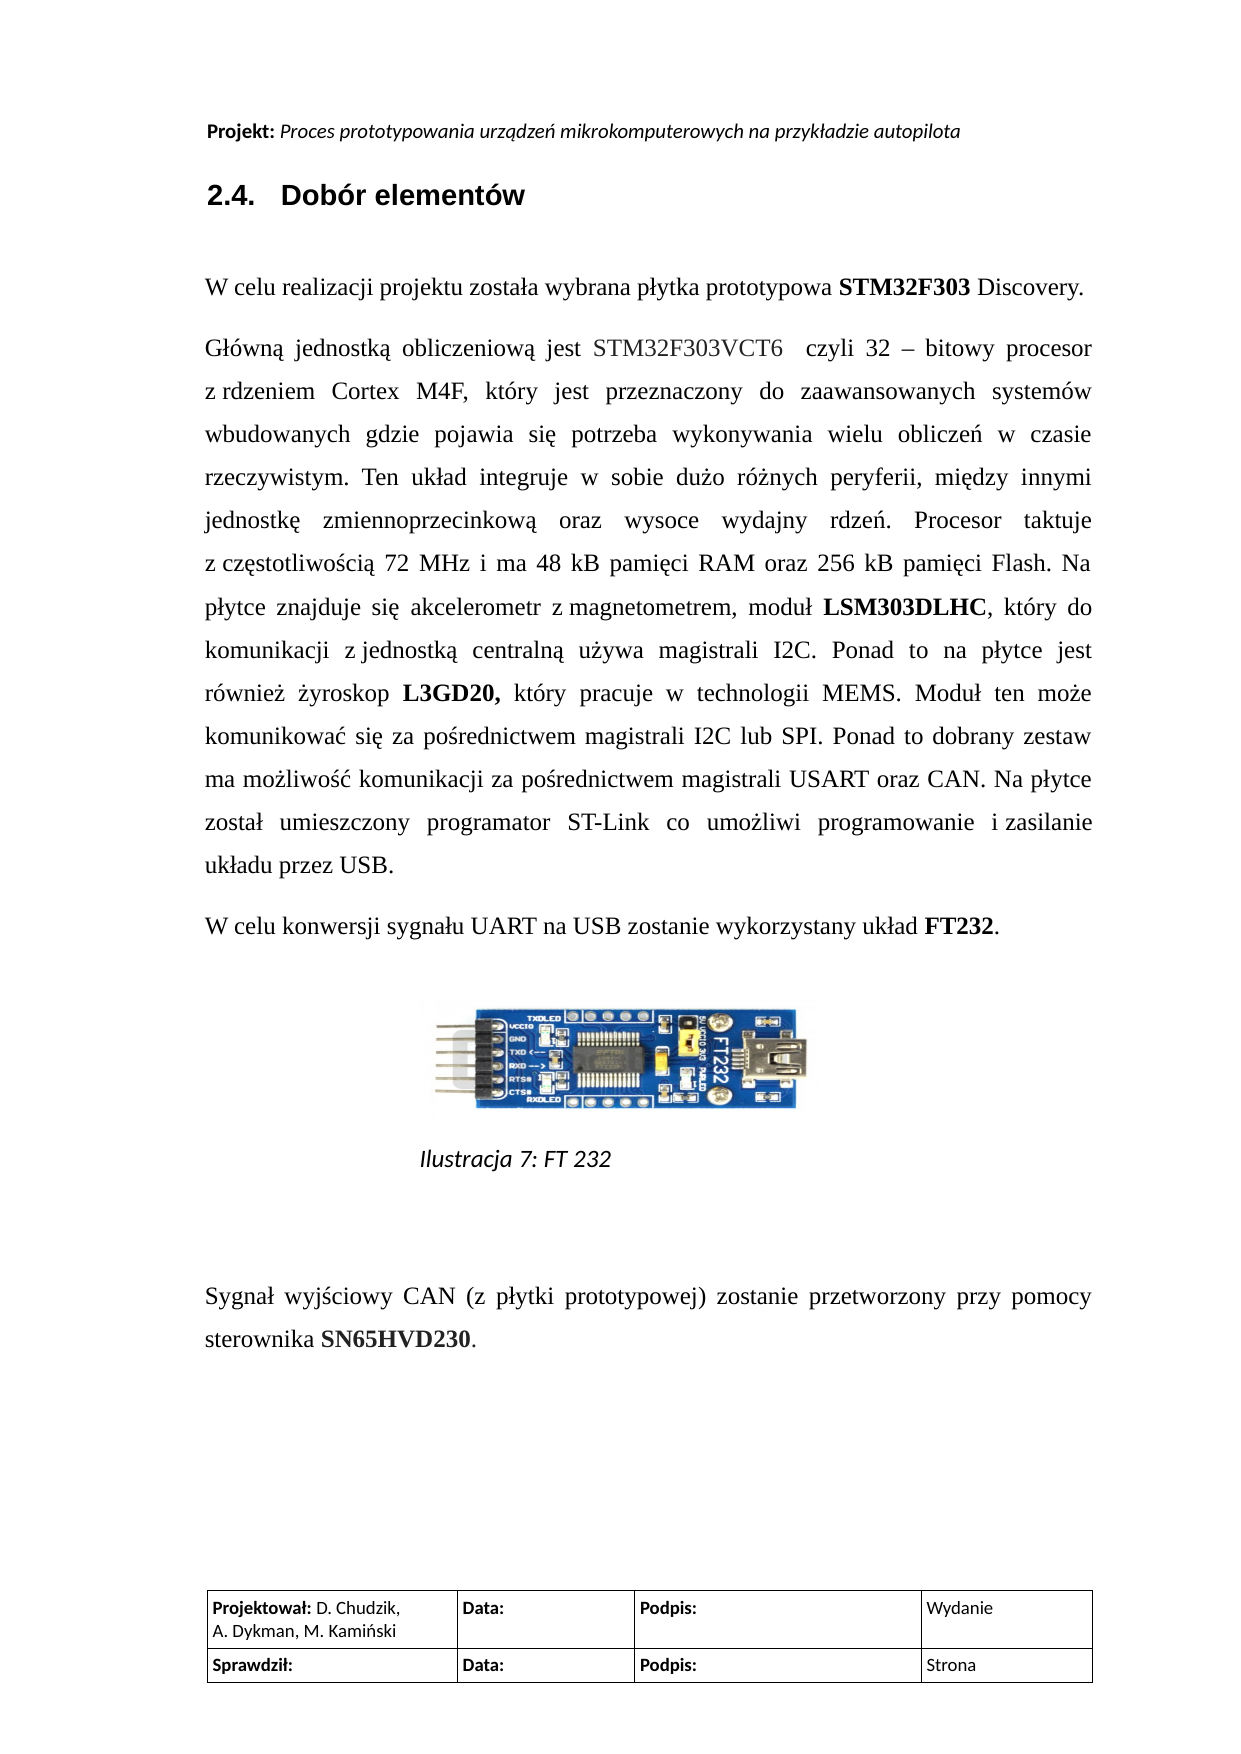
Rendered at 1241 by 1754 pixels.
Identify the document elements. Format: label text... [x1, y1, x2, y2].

text W celu konwersji sygnału UART na USB zostanie wykorzystany układ FT232. [204, 911, 1092, 940]
picture [419, 984, 820, 1135]
subtitle Dobór elementów [207, 178, 1092, 211]
text Sygnał wyjściowy CAN (z płytki prototypowej) zostanie przetworzony przy pomocy sterownika SN65HVD230. [204, 1281, 1092, 1353]
text W celu realizacji projektu została wybrana płytka prototypowa STM32F303 Discovery. [204, 272, 1092, 301]
text Główną jednostką obliczeniową jest STM32F303VCT6 czyli 32 – bitowy procesor z rdzeniem Cortex M4F, który jest przeznaczony do zaawansowanych systemów wbudowanych gdzie pojawia się potrzeba wykonywania wielu obliczeń w czasie rzeczywistym. Ten układ integruje w sobie dużo różnych peryferii, między innymi jednostkę zmiennoprzecinkową oraz wysoce wydajny rdzeń. Procesor taktuje z częstotliwością 72 MHz i ma 48 kB pamięci RAM oraz 256 kB pamięci Flash. Na płytce znajduje się akcelerometr z magnetometrem, moduł LSM303DLHC, który do komunikacji z jednostką centralną używa magistrali I2C. Ponad to na płytce jest również żyroskop L3GD20, który pracuje w technologii MEMS. Moduł ten może komunikować się za pośrednictwem magistrali I2C lub SPI. Ponad to dobrany zestaw ma możliwość komunikacji za pośrednictwem magistrali USART oraz CAN. Na płytce został umieszczony programator ST-Link co umożliwi programowanie i zasilanie układu przez USB. [204, 333, 1092, 879]
text Ilustracja 7: FT 232 [419, 1135, 880, 1173]
